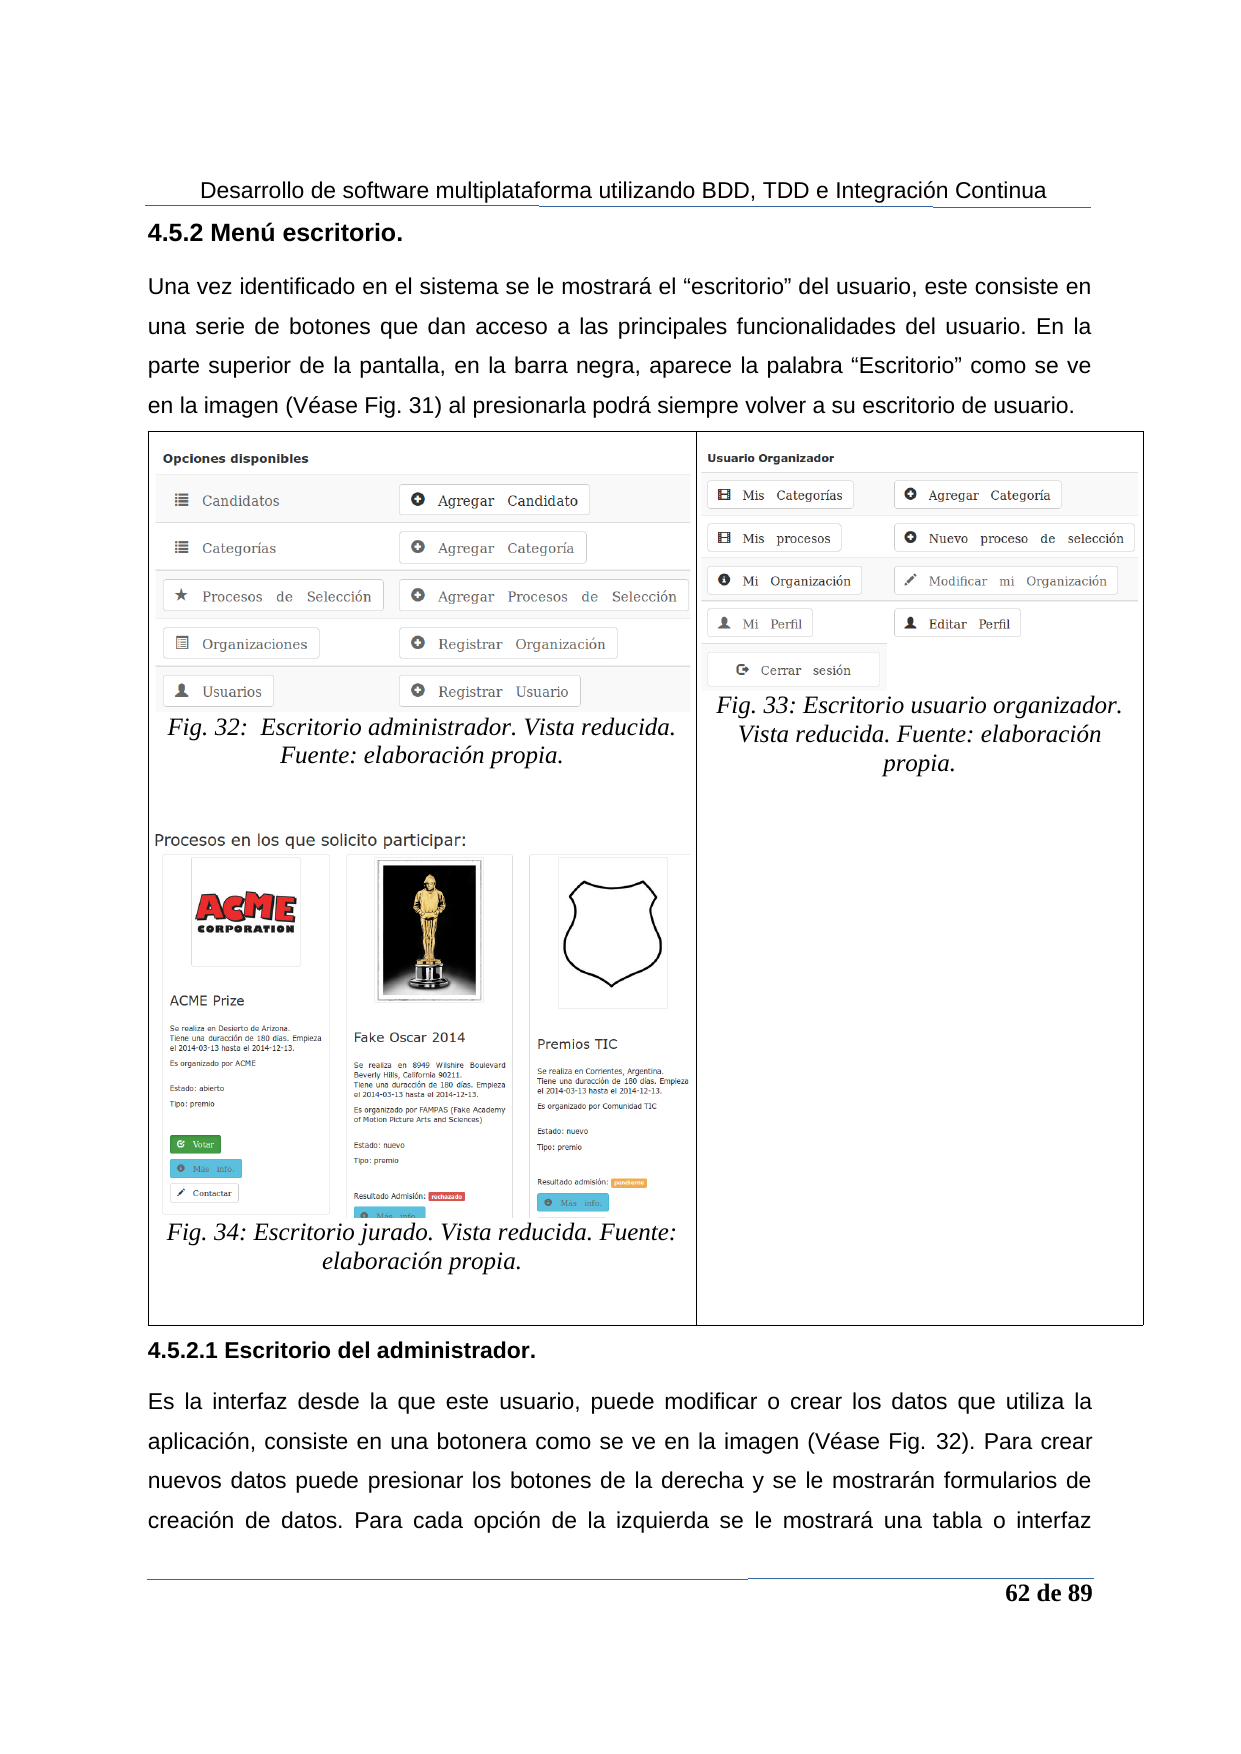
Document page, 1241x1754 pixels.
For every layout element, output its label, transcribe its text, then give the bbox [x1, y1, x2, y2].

text 4.5.2 Menú escritorio. [148, 218, 1093, 247]
table_header [697, 432, 1143, 449]
table_header [149, 432, 696, 449]
table_header [697, 450, 1143, 811]
picture [153, 829, 691, 1218]
table_cell [149, 811, 696, 1325]
picture [153, 449, 691, 712]
table_cell [697, 811, 1143, 1325]
text Es la interfaz desde la que este usuario, puede modificar o crear los datos que utiliza la aplicación, consiste en una botonera como se ve en la imagen (Véase Fig. 32). Para crear nuevos datos puede presionar los botones de la derecha y se le mostrarán formularios de creación de datos. Para cada opción de la izquierda se le mostrará una tabla o interfaz [148, 1388, 1093, 1533]
list 4.5.2.1 Escritorio del administrador. [148, 1337, 1093, 1363]
picture [701, 449, 1138, 691]
text Una vez identificado en el sistema se le mostrará el “escritorio” del usuario, este consiste en una serie de botones que dan acceso a las principales funcionalidades del usuario. En la parte superior de la pantalla, en la barra negra, aparece la palabra “Escritorio” como se ve en la imagen (Véase Fig. 31) al presionarla podrá siempre volver a su escritorio de usuario. [148, 273, 1093, 418]
table_header [149, 450, 696, 811]
